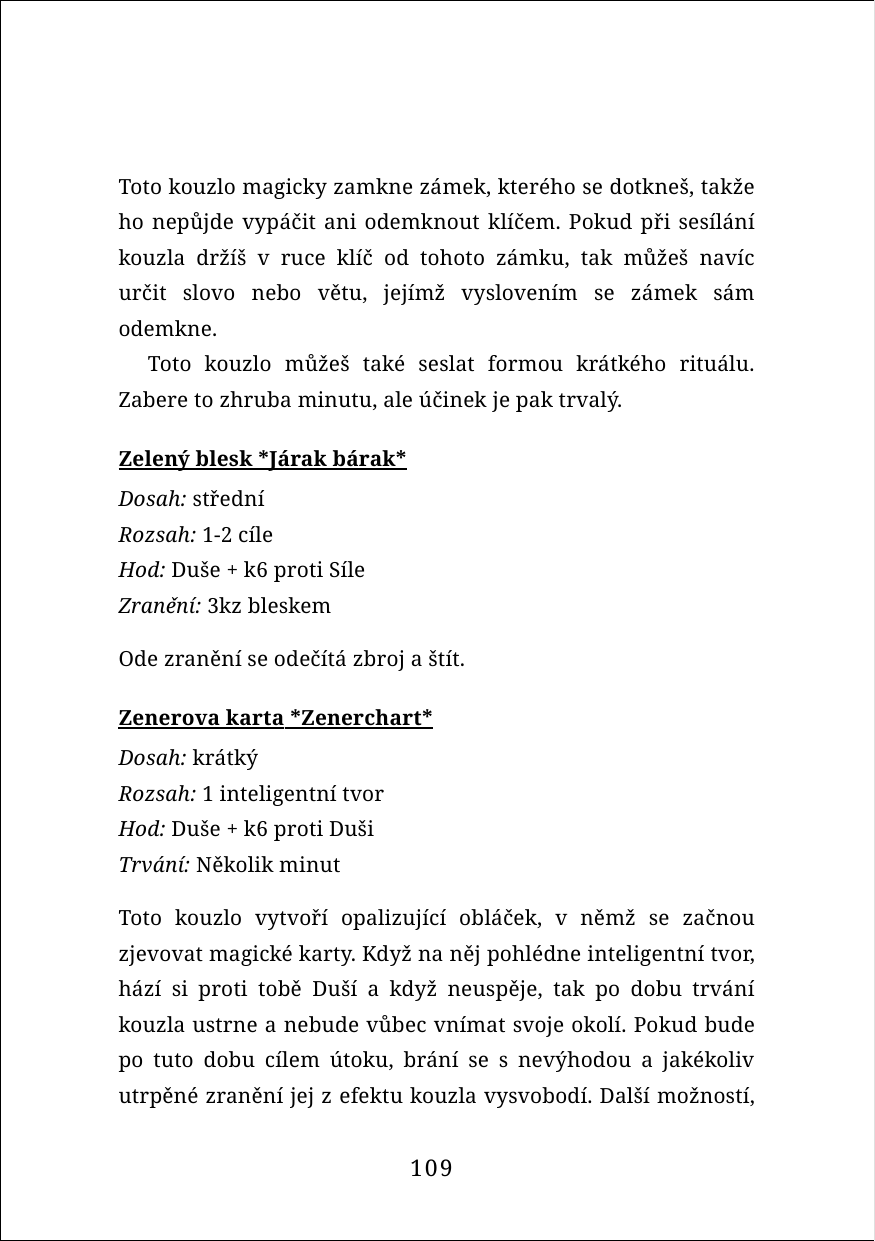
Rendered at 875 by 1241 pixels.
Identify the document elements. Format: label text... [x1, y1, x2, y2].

subtitle Zenerova karta *Zenerchart* [118, 703, 756, 732]
text Toto kouzlo vytvoří opalizující obláček, v němž se začnou zjevovat magické karty. Když na něj pohlédne inteligentní tvor, hází si proti tobě Duší a když neuspěje, tak po dobu trvání kouzla ustrne a nebude vůbec vnímat svoje okolí. Pokud bude po tuto dobu cílem útoku, brání se s nevýhodou a jakékoliv utrpěné zranění jej z efektu kouzla vysvobodí. Další možností, [118, 903, 756, 1109]
subtitle Zelený blesk *Járak bárak* [118, 444, 756, 472]
text Dosah: střední Rozsah: 1-2 cíle Hod: Duše + k6 proti Síle Zranění: 3kz bleskem [118, 484, 756, 619]
text Toto kouzlo magicky zamkne zámek, kterého se dotkneš, takže ho nepůjde vypáčit ani odemknout klíčem. Pokud při sesílání kouzla držíš v ruce klíč od tohoto zámku, tak můžeš navíc určit slovo nebo větu, jejímž vyslovením se zámek sám odemkne. Toto kouzlo můžeš také seslat formou krátkého rituálu. Zabere to zhruba minutu, ale účinek je pak trvalý. [118, 172, 756, 413]
text Ode zranění se odečítá zbroj a štít. [118, 644, 756, 672]
text Dosah: krátký Rozsah: 1 inteligentní tvor Hod: Duše + k6 proti Duši Trvání: Několik minut [118, 743, 756, 878]
